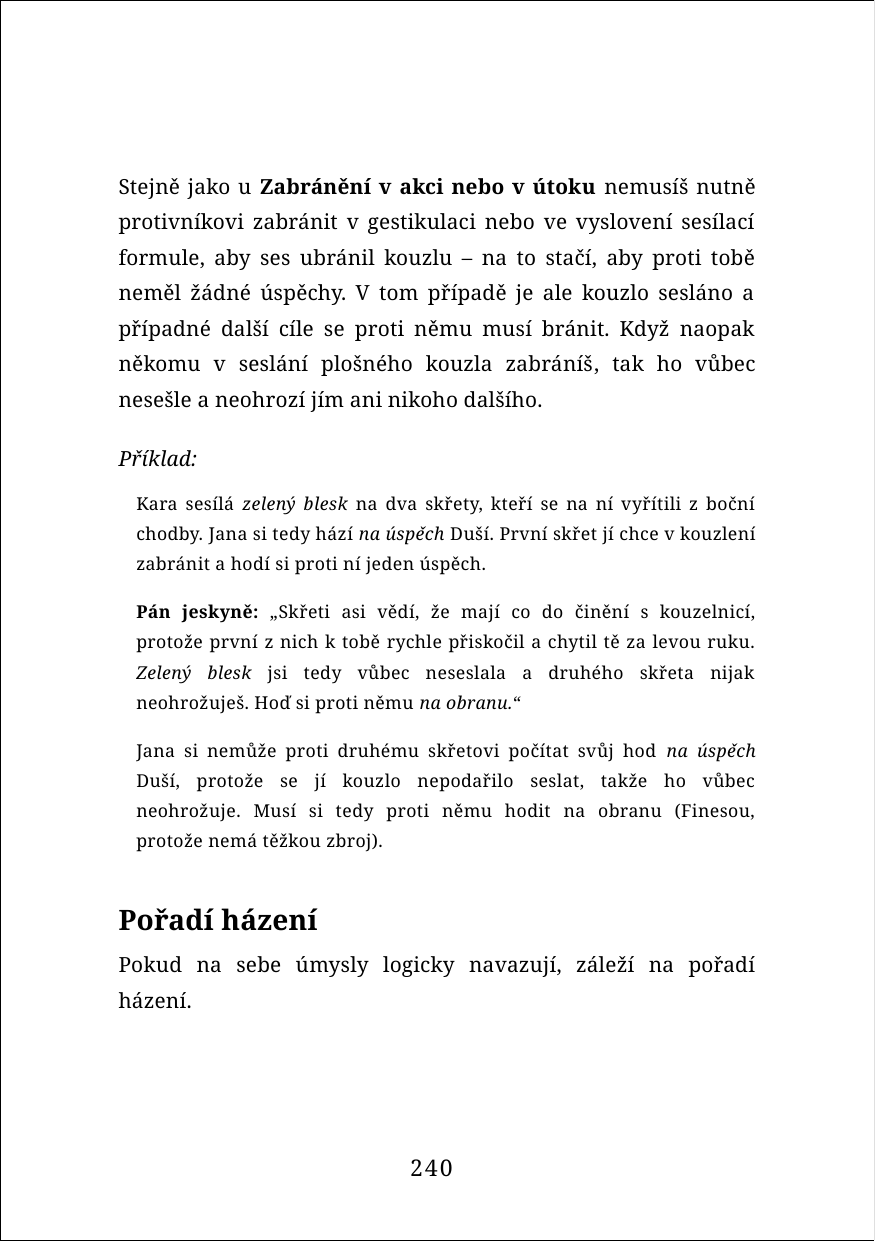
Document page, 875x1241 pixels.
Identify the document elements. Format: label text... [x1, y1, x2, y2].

subtitle Pořadí házení [118, 900, 756, 939]
text Kara sesílá zelený blesk na dva skřety, kteří se na ní vyřítili z boční chodby. Jana si tedy hází na úspěch Duší. První skřet jí chce v kouzlení zabránit a hodí si proti ní jeden úspěch. [136, 491, 756, 576]
text Příklad: [118, 444, 756, 472]
text Pokud na sebe úmysly logicky navazují, záleží na pořadí házení. [118, 951, 756, 1014]
text Jana si nemůže proti druhému skřetovi počítat svůj hod na úspěch Duší, protože se jí kouzlo nepodařilo seslat, takže ho vůbec neohrožuje. Musí si tedy proti němu hodit na obranu (Finesou, protože nemá těžkou zbroj). [136, 738, 756, 853]
text Stejně jako u Zabránění v akci nebo v útoku nemusíš nutně protivníkovi zabránit v gestikulaci nebo ve vyslovení sesílací formule, aby ses ubránil kouzlu – na to stačí, aby proti tobě neměl žádné úspěchy. V tom případě je ale kouzlo sesláno a případné další cíle se proti němu musí bránit. Když naopak někomu v seslání plošného kouzla zabráníš, tak ho vůbec nesešle a neohrozí jím ani nikoho dalšího. [118, 172, 756, 413]
text Pán jeskyně: „Skřeti asi vědí, že mají co do činění s kouzelnicí, protože první z nich k tobě rychle přiskočil a chytil tě za levou ruku. Zelený blesk jsi tedy vůbec neseslala a druhého skřeta nijak neohrožuješ. Hoď si proti němu na obranu.“ [136, 600, 756, 714]
